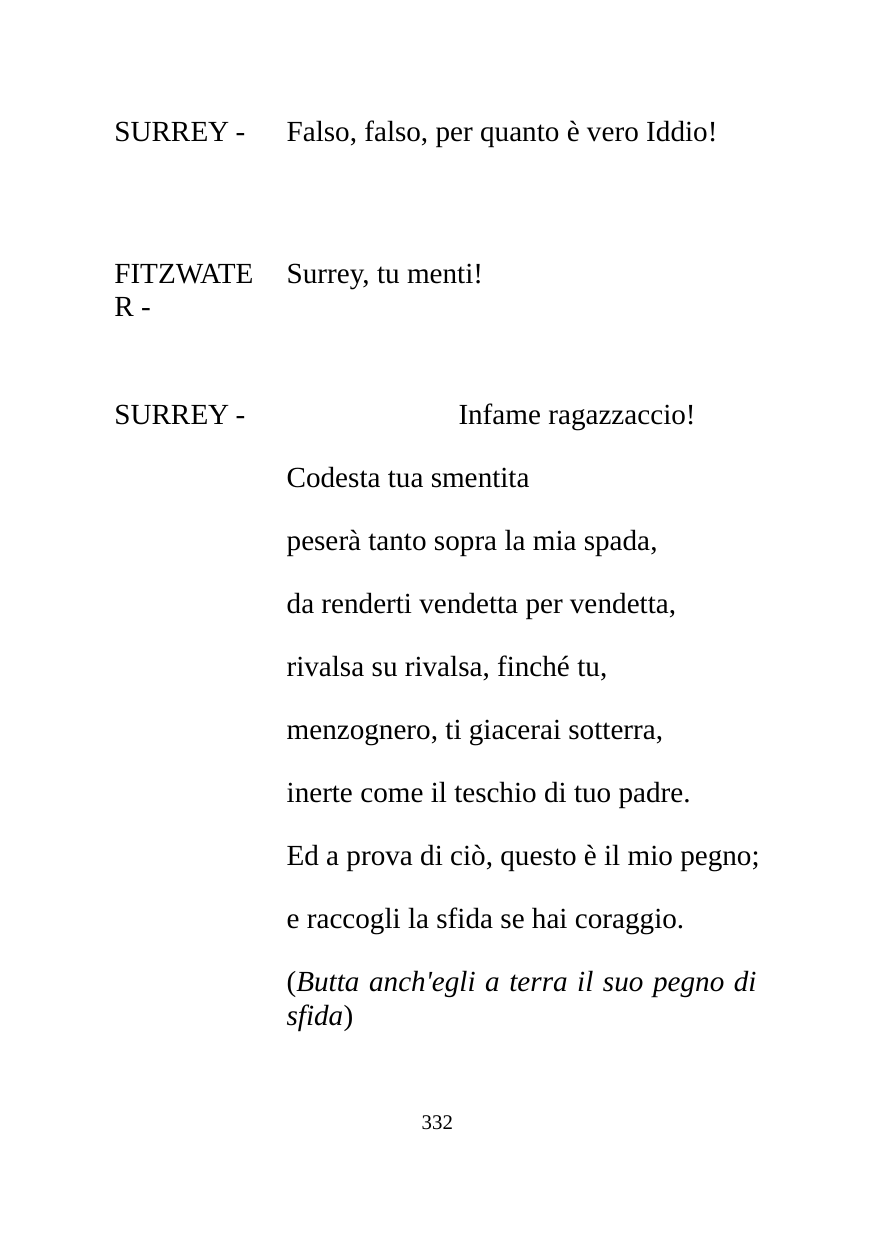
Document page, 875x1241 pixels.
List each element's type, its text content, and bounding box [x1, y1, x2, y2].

table_cell FITZWATER - [106, 248, 279, 389]
table_cell Surrey, tu menti! [279, 248, 768, 389]
table_cell SURREY - [106, 106, 279, 248]
table_cell SURREY - [106, 390, 279, 1069]
table_cell Falso, falso, per quanto è vero Iddio! [279, 106, 768, 248]
table_cell Infame ragazzaccio! Codesta tua smentita peserà tanto sopra la mia spada, da renderti vendetta per vendetta, rivalsa su rivalsa, finché tu, menzognero, ti giacerai sotterra, inerte come il teschio di tuo padre. Ed a prova di ciò, questo è il mio pegno; e raccogli la sfida se hai coraggio. (Butta anch'egli a terra il suo pegno di sfida) [279, 390, 768, 1069]
